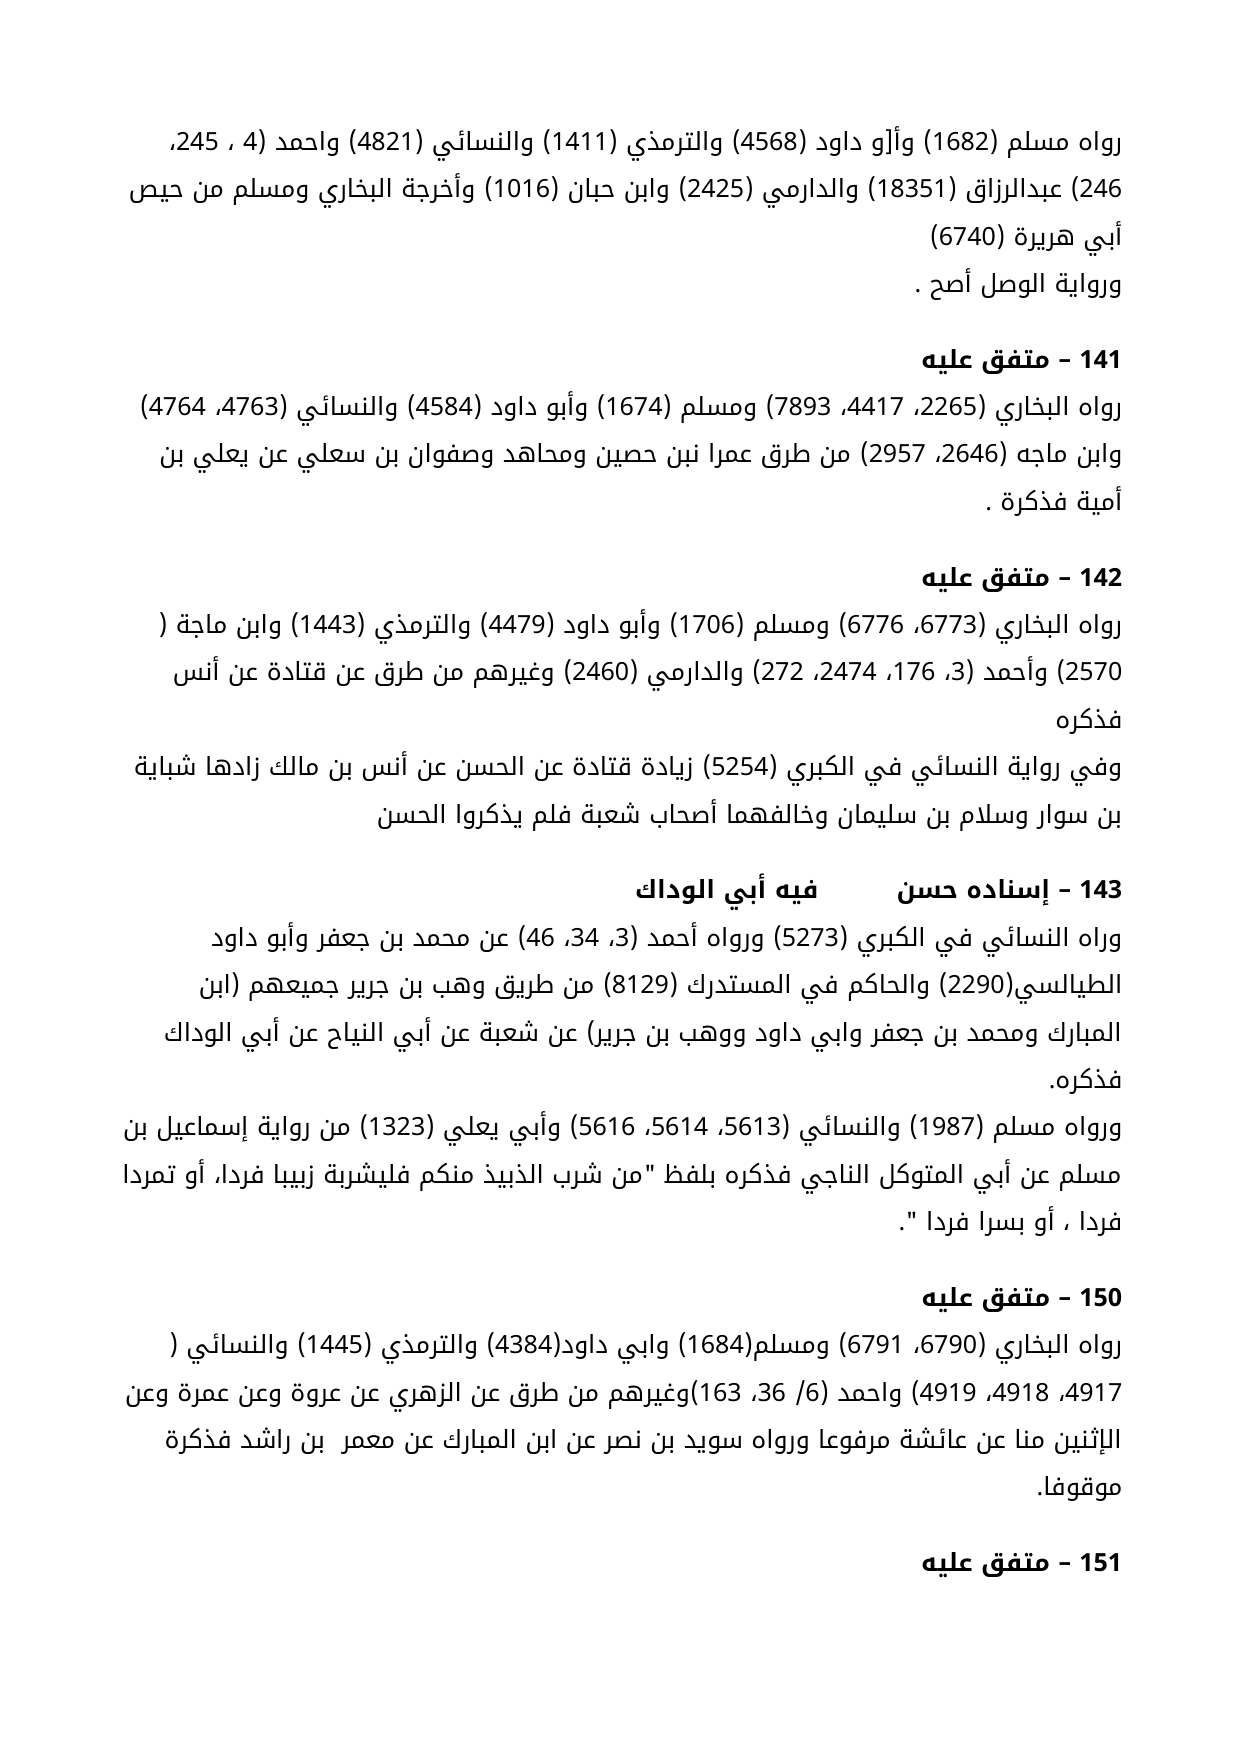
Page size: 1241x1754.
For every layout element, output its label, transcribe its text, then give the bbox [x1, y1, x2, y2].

text ورواية الوصل أصح . [118, 260, 1122, 308]
text رواه مسلم (1682) وأ[و داود (4568) والترمذي (1411) والنسائي (4821) واحمد (4 ، 245، 246) عبدالرزاق (18351) والدارمي (2425) وابن حبان (1016) وأخرجة البخاري ومسلم من حيص أبي هريرة (6740) [118, 118, 1122, 260]
text 143 – إسناده حسن فيه أبي الوداك [118, 867, 1122, 914]
text 141 – متفق عليه [118, 336, 1122, 383]
text رواه البخاري (6773، 6776) ومسلم (1706) وأبو داود (4479) والترمذي (1443) وابن ماجة (2570) وأحمد (3، 176، 2474، 272) والدارمي (2460) وغيرهم من طرق عن قتادة عن أنس فذكره [118, 601, 1122, 743]
text ورواه مسلم (1987) والنسائي (5613، 5614، 5616) وأبي يعلي (1323) من رواية إسماعيل بن مسلم عن أبي المتوكل الناجي فذكره بلفظ "من شرب الذبيذ منكم فليشربة زبيبا فردا، أو تمردا فردا ، أو بسرا فردا ". [118, 1104, 1122, 1246]
text رواه البخاري (2265، 4417، 7893) ومسلم (1674) وأبو داود (4584) والنسائي (4763، 4764) وابن ماجه (2646، 2957) من طرق عمرا نبن حصين ومحاهد وصفوان بن سعلي عن يعلي بن أمية فذكرة . [118, 383, 1122, 526]
text وفي رواية النسائي في الكبري (5254) زيادة قتادة عن الحسن عن أنس بن مالك زادها شباية بن سوار وسلام بن سليمان وخالفهما أصحاب شعبة فلم يذكروا الحسن [118, 743, 1122, 838]
text 150 – متفق عليه [118, 1274, 1122, 1322]
text 151 – متفق عليه [118, 1539, 1122, 1587]
text 142 – متفق عليه [118, 554, 1122, 601]
text وراه النسائي في الكبري (5273) ورواه أحمد (3، 34، 46) عن محمد بن جعفر وأبو داود الطيالسي(2290) والحاكم في المستدرك (8129) من طريق وهب بن جرير جميعهم (ابن المبارك ومحمد بن جعفر وابي داود ووهب بن جرير) عن شعبة عن أبي النياح عن أبي الوداك فذكره. [118, 914, 1122, 1104]
text رواه البخاري (6790، 6791) ومسلم(1684) وابي داود(4384) والترمذي (1445) والنسائي (4917، 4918، 4919) واحمد (6/ 36، 163)وغيرهم من طرق عن الزهري عن عروة وعن عمرة وعن الإثنين منا عن عائشة مرفوعا ورواه سويد بن نصر عن ابن المبارك عن معمر بن راشد فذكرة موقوفا. [118, 1322, 1122, 1511]
